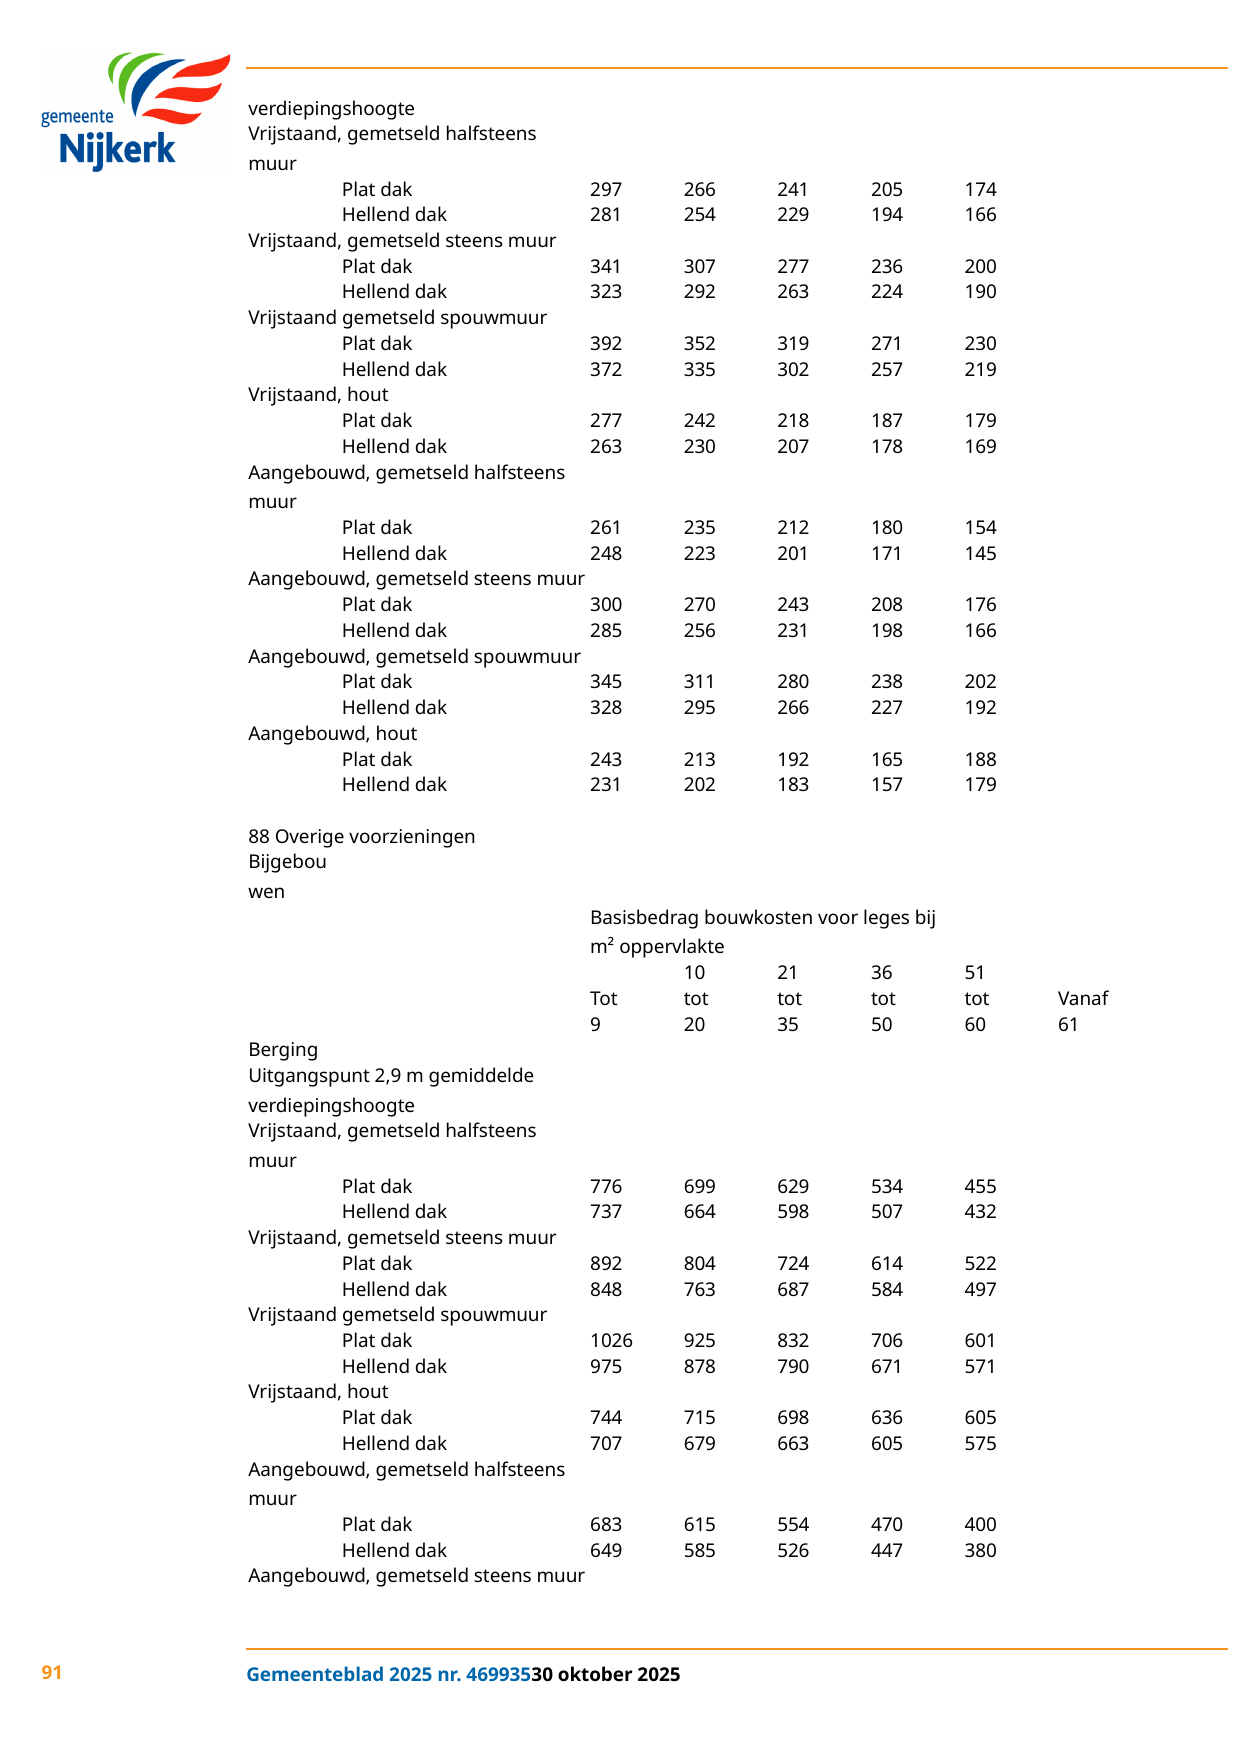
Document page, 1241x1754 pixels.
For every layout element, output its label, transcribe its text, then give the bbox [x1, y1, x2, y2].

table_cell 176 [964, 591, 1058, 617]
table_cell 157 [871, 771, 964, 797]
table_cell [777, 797, 871, 823]
table_cell 61 [1058, 1011, 1152, 1036]
table_cell [684, 1036, 777, 1062]
table_cell 699 [684, 1173, 777, 1198]
table_cell 154 [964, 514, 1058, 540]
table_cell 188 [964, 746, 1058, 771]
table_cell Hellend dak [342, 1276, 590, 1301]
table_cell [684, 121, 777, 176]
table_cell 266 [684, 176, 777, 202]
table_cell [590, 382, 683, 407]
table_cell 145 [964, 540, 1058, 566]
table_cell Plat dak [342, 1327, 590, 1353]
table_cell 432 [964, 1199, 1058, 1224]
table_cell [590, 1062, 683, 1117]
table_cell [1058, 253, 1152, 279]
table_cell [590, 566, 683, 591]
table_cell [871, 227, 964, 253]
table_cell 1026 [590, 1327, 683, 1353]
table_cell 166 [964, 202, 1058, 227]
table_cell Aangebouwd, hout [248, 720, 590, 746]
table_cell 629 [777, 1173, 871, 1198]
table_cell Plat dak [342, 514, 590, 540]
table_cell [871, 643, 964, 668]
table_cell Hellend dak [342, 202, 590, 227]
table_cell [1058, 1062, 1152, 1117]
table_cell 392 [590, 330, 683, 356]
table_cell [777, 566, 871, 591]
table_cell 892 [590, 1250, 683, 1276]
table_cell 598 [777, 1199, 871, 1224]
table_cell [871, 1062, 964, 1117]
table_cell 183 [777, 771, 871, 797]
table_cell [1058, 959, 1152, 985]
table_cell [248, 1327, 342, 1353]
table_cell [964, 1301, 1058, 1327]
table_cell [590, 797, 683, 823]
table_cell [1058, 617, 1152, 643]
table_cell 737 [590, 1199, 683, 1224]
table_cell 202 [964, 669, 1058, 694]
table_cell [871, 720, 964, 746]
table_cell 285 [590, 617, 683, 643]
table_cell Vrijstaand gemetseld spouwmuur [248, 305, 590, 330]
table_cell [1058, 566, 1152, 591]
table_cell [1058, 514, 1152, 540]
table_cell [777, 849, 871, 904]
table_cell [777, 1062, 871, 1117]
table_cell [248, 1199, 342, 1224]
table_cell [1058, 1036, 1152, 1062]
table_cell [777, 382, 871, 407]
table_cell [248, 540, 342, 566]
table_cell [248, 617, 342, 643]
table_cell [1058, 95, 1152, 121]
table_cell 256 [684, 617, 777, 643]
table_cell 235 [684, 514, 777, 540]
table_cell 194 [871, 202, 964, 227]
table_cell [1058, 643, 1152, 668]
table_cell [342, 849, 590, 904]
table_cell [248, 959, 342, 985]
table_cell [590, 1118, 683, 1173]
table_cell Vrijstaand, hout [248, 382, 590, 407]
table_cell 169 [964, 433, 1058, 459]
table_cell [590, 305, 683, 330]
table_cell 200 [964, 253, 1058, 279]
table_cell 224 [871, 279, 964, 304]
table_cell Plat dak [342, 1173, 590, 1198]
table_cell [248, 694, 342, 720]
table_cell tot [964, 985, 1058, 1011]
table_cell tot [684, 985, 777, 1011]
table_cell 724 [777, 1250, 871, 1276]
table_cell 50 [871, 1011, 964, 1036]
table_cell Plat dak [342, 408, 590, 433]
table_cell 671 [871, 1353, 964, 1379]
table_cell [590, 459, 683, 514]
table_cell [871, 95, 964, 121]
table_cell 218 [777, 408, 871, 433]
table_cell [684, 823, 777, 849]
table_cell Berging [248, 1036, 342, 1062]
table_cell 9 [590, 1011, 683, 1036]
table_cell 192 [777, 746, 871, 771]
table_cell Hellend dak [342, 771, 590, 797]
table_cell [777, 227, 871, 253]
table_cell 335 [684, 356, 777, 382]
table_cell [777, 1036, 871, 1062]
table_cell [964, 720, 1058, 746]
table_cell Hellend dak [342, 1353, 590, 1379]
table_cell Hellend dak [342, 356, 590, 382]
table_cell [684, 227, 777, 253]
table_cell [777, 1379, 871, 1404]
table_cell [777, 1118, 871, 1173]
table_cell 223 [684, 540, 777, 566]
table_cell [871, 305, 964, 330]
table_cell [777, 643, 871, 668]
table_cell 319 [777, 330, 871, 356]
table_cell 243 [777, 591, 871, 617]
table_cell 171 [871, 540, 964, 566]
table_cell 180 [871, 514, 964, 540]
table_cell 341 [590, 253, 683, 279]
table_cell 236 [871, 253, 964, 279]
table_cell 455 [964, 1173, 1058, 1198]
table_cell Plat dak [342, 1250, 590, 1276]
table_cell 975 [590, 1353, 683, 1379]
table_cell [964, 121, 1058, 176]
table_cell [1058, 904, 1152, 959]
table_cell [964, 1379, 1058, 1404]
table_cell [248, 1011, 342, 1036]
table_cell 292 [684, 279, 777, 304]
table_cell [1058, 1118, 1152, 1173]
table_cell 231 [590, 771, 683, 797]
table_cell 687 [777, 1276, 871, 1301]
table_cell [1058, 1301, 1152, 1327]
table_cell [342, 1036, 590, 1062]
table_cell 584 [871, 1276, 964, 1301]
table_cell [1058, 121, 1152, 176]
table_cell [777, 823, 871, 849]
table_cell Vanaf [1058, 985, 1152, 1011]
table_cell [964, 849, 1058, 904]
table_cell [1058, 797, 1152, 823]
table_cell Plat dak [342, 176, 590, 202]
table_cell 208 [871, 591, 964, 617]
table_cell [590, 823, 683, 849]
table_cell 352 [684, 330, 777, 356]
table_cell [871, 823, 964, 849]
table_cell [248, 433, 342, 459]
table_cell Vrijstaand, gemetseld halfsteens muur [248, 121, 590, 176]
table_cell [342, 904, 590, 959]
table_cell [248, 771, 342, 797]
table_cell [1058, 669, 1152, 694]
table_cell [590, 1036, 683, 1062]
table_cell 198 [871, 617, 964, 643]
table_cell [1058, 279, 1152, 304]
table_cell 605 [964, 1404, 1058, 1430]
table_cell Aangebouwd, gemetseld steens muur [248, 566, 590, 591]
table_cell 776 [590, 1173, 683, 1198]
table_cell [248, 1250, 342, 1276]
table_cell [1058, 1327, 1152, 1353]
table_cell 88 Overige voorzieningen [248, 823, 590, 849]
table_cell [248, 746, 342, 771]
table_cell [964, 459, 1058, 514]
table_cell 10 [684, 959, 777, 985]
table_cell Bijgebouwen [248, 849, 342, 904]
table_cell 345 [590, 669, 683, 694]
table_cell [684, 1301, 777, 1327]
table_cell Plat dak [342, 1404, 590, 1430]
table_cell Vrijstaand, gemetseld steens muur [248, 227, 590, 253]
table_cell Vrijstaand, gemetseld steens muur [248, 1224, 590, 1250]
table_cell 51 [964, 959, 1058, 985]
table_cell 302 [777, 356, 871, 382]
table_cell [1058, 227, 1152, 253]
table_cell 21 [777, 959, 871, 985]
table_cell [964, 797, 1058, 823]
table_cell [342, 1011, 590, 1036]
table_cell 715 [684, 1404, 777, 1430]
table_cell [248, 202, 342, 227]
table_cell 190 [964, 279, 1058, 304]
table_cell Hellend dak [342, 1430, 590, 1456]
table_cell [248, 330, 342, 356]
table_cell 848 [590, 1276, 683, 1301]
table_cell 270 [684, 591, 777, 617]
table_cell 179 [964, 771, 1058, 797]
table_cell 295 [684, 694, 777, 720]
table_cell Uitgangspunt 2,9 m gemiddelde verdiepingshoogte [248, 1062, 590, 1117]
table_cell [1058, 694, 1152, 720]
table_cell 231 [777, 617, 871, 643]
table_cell 277 [590, 408, 683, 433]
table_cell 280 [777, 669, 871, 694]
table_cell [248, 356, 342, 382]
table_cell [248, 1173, 342, 1198]
table_cell 212 [777, 514, 871, 540]
table_cell [964, 1224, 1058, 1250]
table_cell [248, 1430, 342, 1456]
table_cell [964, 1036, 1058, 1062]
table_cell [684, 382, 777, 407]
table_cell 664 [684, 1199, 777, 1224]
table_cell 266 [777, 694, 871, 720]
table_cell [1058, 591, 1152, 617]
table_cell [1058, 771, 1152, 797]
table_cell [590, 1301, 683, 1327]
table_cell tot [871, 985, 964, 1011]
table_cell 277 [777, 253, 871, 279]
table_cell [590, 95, 683, 121]
table_cell 201 [777, 540, 871, 566]
table_cell Tot [590, 985, 683, 1011]
table_cell [1058, 1173, 1152, 1198]
table_cell [590, 1224, 683, 1250]
table_cell [1058, 720, 1152, 746]
table_cell 207 [777, 433, 871, 459]
table_cell [248, 1353, 342, 1379]
table_cell Aangebouwd, gemetseld halfsteens muur [248, 459, 590, 514]
table_cell [342, 959, 590, 985]
table_cell [964, 1118, 1058, 1173]
table_cell [684, 1224, 777, 1250]
table_cell [871, 566, 964, 591]
table_cell [871, 1224, 964, 1250]
table_cell [590, 720, 683, 746]
table_cell [964, 823, 1058, 849]
table_cell 35 [777, 1011, 871, 1036]
table_cell [684, 566, 777, 591]
table_cell [1058, 1250, 1152, 1276]
table_cell [777, 459, 871, 514]
table_cell [1058, 382, 1152, 407]
table_cell [1058, 1276, 1152, 1301]
table_cell [1058, 746, 1152, 771]
table_cell 507 [871, 1199, 964, 1224]
table_cell [964, 904, 1058, 959]
table_cell [684, 643, 777, 668]
table_cell Vrijstaand gemetseld spouwmuur [248, 1301, 590, 1327]
table_cell [871, 382, 964, 407]
table_cell [684, 797, 777, 823]
table_cell [871, 1379, 964, 1404]
table_cell 522 [964, 1250, 1058, 1276]
table_cell 698 [777, 1404, 871, 1430]
table_cell 227 [871, 694, 964, 720]
table_cell 213 [684, 746, 777, 771]
picture [41, 47, 231, 172]
table_cell 601 [964, 1327, 1058, 1353]
table_cell Vrijstaand, gemetseld halfsteens muur [248, 1118, 590, 1173]
table_cell [342, 797, 590, 823]
table_cell 165 [871, 746, 964, 771]
table_cell 230 [964, 330, 1058, 356]
table_cell Hellend dak [342, 279, 590, 304]
table_cell 534 [871, 1173, 964, 1198]
table_cell 179 [964, 408, 1058, 433]
table_cell [777, 1224, 871, 1250]
table_cell 372 [590, 356, 683, 382]
table_cell [1058, 305, 1152, 330]
table_cell 744 [590, 1404, 683, 1430]
table_cell 202 [684, 771, 777, 797]
table_cell Vrijstaand, hout [248, 1379, 590, 1404]
table_cell 219 [964, 356, 1058, 382]
table_cell [1058, 433, 1152, 459]
table_cell [1058, 540, 1152, 566]
table_cell 36 [871, 959, 964, 985]
table_cell [248, 279, 342, 304]
table_cell Hellend dak [342, 694, 590, 720]
table_cell [248, 253, 342, 279]
table_cell 804 [684, 1250, 777, 1276]
table_cell [777, 1301, 871, 1327]
table_cell 300 [590, 591, 683, 617]
table_cell 636 [871, 1404, 964, 1430]
table_cell [1058, 202, 1152, 227]
table_cell [248, 591, 342, 617]
table_cell [1058, 1199, 1152, 1224]
table_cell 192 [964, 694, 1058, 720]
table_cell 263 [777, 279, 871, 304]
table_cell Hellend dak [342, 433, 590, 459]
table_cell [1058, 1353, 1152, 1379]
table_cell [590, 849, 683, 904]
table_cell 271 [871, 330, 964, 356]
table_cell 571 [964, 1353, 1058, 1379]
table_cell [684, 1118, 777, 1173]
table_cell Hellend dak [342, 1199, 590, 1224]
table_cell [1058, 1404, 1152, 1430]
table_cell [871, 797, 964, 823]
table_cell [248, 797, 342, 823]
table_cell Plat dak [342, 746, 590, 771]
table_cell [248, 176, 342, 202]
table_cell [871, 849, 964, 904]
table_cell [684, 459, 777, 514]
table_cell [590, 1379, 683, 1404]
table_cell tot [777, 985, 871, 1011]
table_cell verdiepingshoogte [248, 95, 590, 121]
table_cell [684, 1379, 777, 1404]
table_cell [1058, 1379, 1152, 1404]
table_cell [1058, 459, 1152, 514]
table_cell 178 [871, 433, 964, 459]
table_cell [964, 227, 1058, 253]
table_cell 248 [590, 540, 683, 566]
table_cell 166 [964, 617, 1058, 643]
table_cell [684, 95, 777, 121]
table_cell 832 [777, 1327, 871, 1353]
table_cell [248, 514, 342, 540]
table_cell 187 [871, 408, 964, 433]
table_cell 229 [777, 202, 871, 227]
table_cell [248, 1404, 342, 1430]
table_cell [342, 985, 590, 1011]
table_cell [590, 959, 683, 985]
table_cell 925 [684, 1327, 777, 1353]
table_cell 242 [684, 408, 777, 433]
table_cell [964, 566, 1058, 591]
table_cell [777, 95, 871, 121]
table_cell 497 [964, 1276, 1058, 1301]
table_cell [1058, 356, 1152, 382]
table_cell 238 [871, 669, 964, 694]
table_cell [1058, 330, 1152, 356]
table_cell [590, 643, 683, 668]
table_cell [684, 305, 777, 330]
table_cell [777, 121, 871, 176]
table_cell [684, 849, 777, 904]
table_cell 614 [871, 1250, 964, 1276]
table_cell Plat dak [342, 330, 590, 356]
table_cell [777, 720, 871, 746]
table_cell 281 [590, 202, 683, 227]
table_cell 328 [590, 694, 683, 720]
table_cell 257 [871, 356, 964, 382]
table_cell [248, 904, 342, 959]
table_cell 297 [590, 176, 683, 202]
table_cell 790 [777, 1353, 871, 1379]
table_cell Hellend dak [342, 540, 590, 566]
table_cell [684, 1062, 777, 1117]
table_cell [248, 1276, 342, 1301]
table_cell 706 [871, 1327, 964, 1353]
table_cell 230 [684, 433, 777, 459]
table_cell Aangebouwd, gemetseld spouwmuur [248, 643, 590, 668]
table_cell 174 [964, 176, 1058, 202]
table_cell [1058, 176, 1152, 202]
table_cell 307 [684, 253, 777, 279]
table_cell 241 [777, 176, 871, 202]
table_cell Plat dak [342, 591, 590, 617]
table_cell [1058, 1224, 1152, 1250]
table_cell [964, 305, 1058, 330]
table_cell [871, 1036, 964, 1062]
table_cell 254 [684, 202, 777, 227]
table_cell [964, 382, 1058, 407]
table_cell [964, 643, 1058, 668]
table_cell 243 [590, 746, 683, 771]
table_cell 20 [684, 1011, 777, 1036]
table_cell [590, 227, 683, 253]
table_cell [871, 1301, 964, 1327]
table_cell 323 [590, 279, 683, 304]
table_cell Hellend dak [342, 617, 590, 643]
table_cell 878 [684, 1353, 777, 1379]
table_cell 205 [871, 176, 964, 202]
table_cell [248, 669, 342, 694]
table_cell 60 [964, 1011, 1058, 1036]
table_cell Plat dak [342, 253, 590, 279]
table_cell Basisbedrag bouwkosten voor leges bij m² oppervlakte [590, 904, 964, 959]
table_cell Plat dak [342, 669, 590, 694]
table_cell 263 [590, 433, 683, 459]
table_cell [871, 1118, 964, 1173]
table_cell [590, 121, 683, 176]
table_cell [1058, 408, 1152, 433]
table_cell [871, 459, 964, 514]
table_cell [248, 985, 342, 1011]
table_cell [871, 121, 964, 176]
table_cell [684, 720, 777, 746]
table_cell [1058, 849, 1152, 904]
table_cell 261 [590, 514, 683, 540]
table_cell [248, 408, 342, 433]
table_cell [1058, 823, 1152, 849]
table_cell [964, 1062, 1058, 1117]
table_cell 311 [684, 669, 777, 694]
table_cell [777, 305, 871, 330]
table_cell [964, 95, 1058, 121]
table_cell 763 [684, 1276, 777, 1301]
